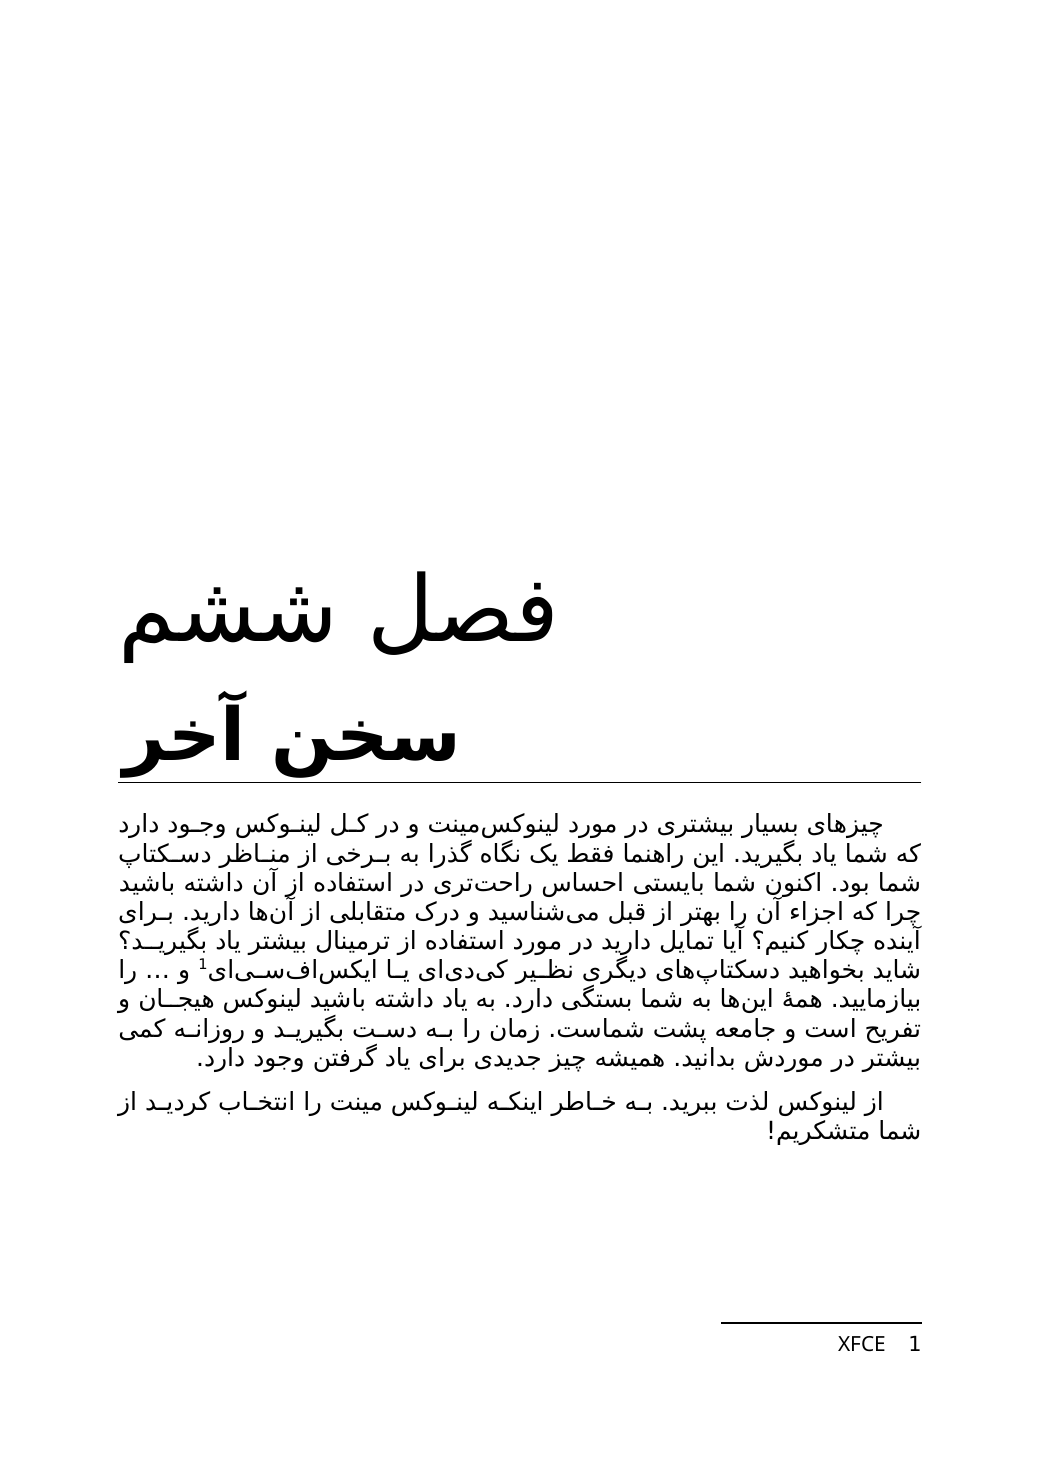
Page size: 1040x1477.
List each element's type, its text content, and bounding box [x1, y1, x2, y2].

subtitle سخن آخر [118, 688, 921, 782]
text فصل ششم [118, 557, 921, 663]
text از لینوکس لذت ببرید. به خاطر اینکه لینوکس مینت را انتخاب کردید از شما متشکریم! [118, 1087, 921, 1145]
text XFCE [118, 1329, 921, 1358]
text چیزهای بسیار بیشتری در مورد لینوکس‌مینت و در کل لینوکس وجود دارد که شما یاد بگیرید. این راهنما فقط یک نگاه گذرا به برخی از مناظر دسکتاپ شما بود. اکنون شما بایستی احساس راحت‌تری در استفاده از آن داشته باشید چرا که اجزاء آن را بهتر از قبل می‌شناسید و درک متقابلی از آن‌ها دارید. برای آینده چکار کنیم؟ آیا تمایل دارید در مورد استفاده از ترمینال بیشتر یاد بگیرید؟ شاید بخواهید دسکتاپ‌های دیگری نظیر کی‌دی‌ای یا ایکس‌اف‌سی‌ای و … را بیازمایید. همهٔ این‌ها به شما بستگی دارد. به یاد داشته باشید لینوکس هیجان و تفریح است و جامعه پشت شماست. زمان را به دست بگیرید و روزانه کمی بیشتر در موردش بدانید. همیشه چیز جدیدی برای یاد گرفتن وجود دارد. [118, 809, 921, 1072]
